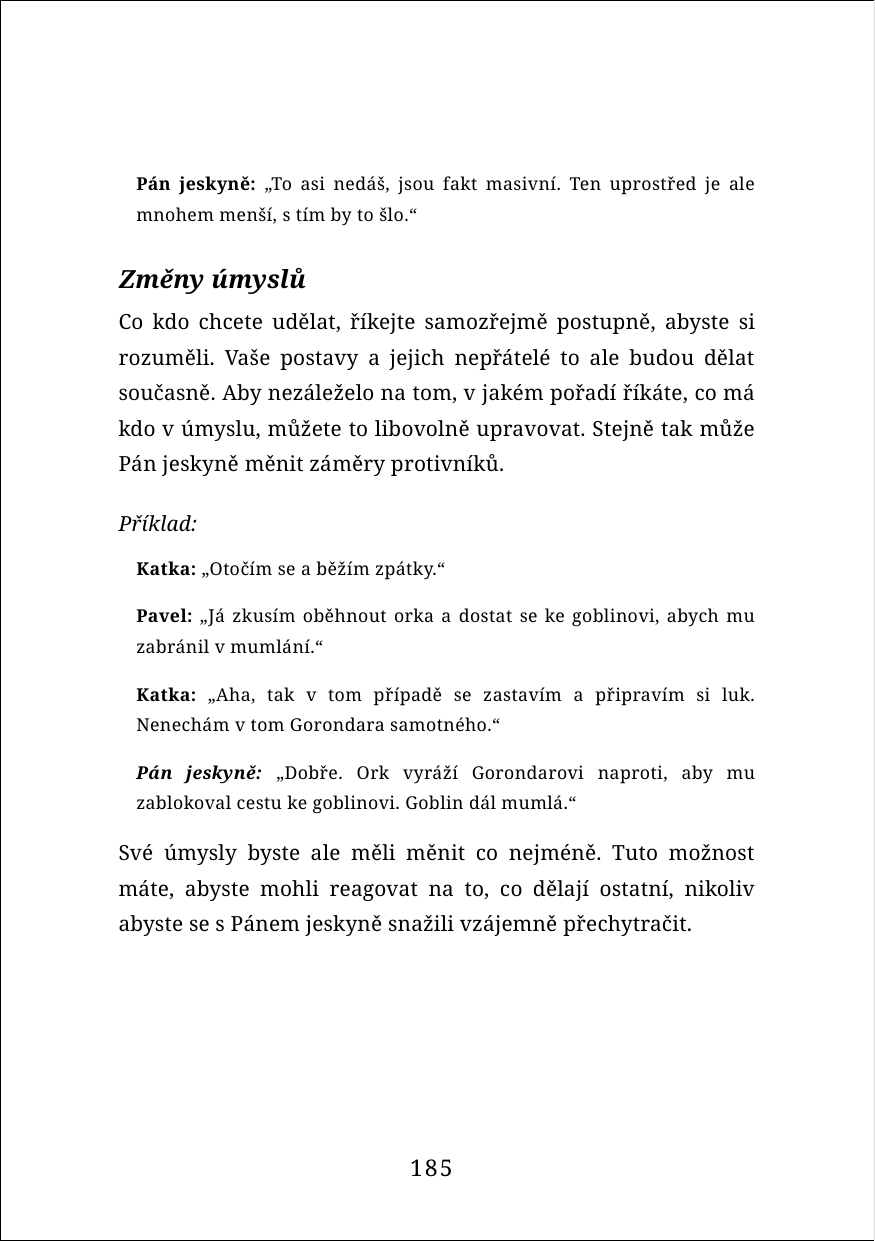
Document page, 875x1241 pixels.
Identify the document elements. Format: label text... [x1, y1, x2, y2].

text Co kdo chcete udělat, říkejte samozřejmě postupně, abyste si rozuměli. Vaše postavy a jejich nepřátelé to ale budou dělat současně. Aby nezáleželo na tom, v jakém pořadí říkáte, co má kdo v úmyslu, můžete to libovolně upravovat. Stejně tak může Pán jeskyně měnit záměry protivníků. [118, 307, 756, 478]
text Pán jeskyně: „To asi nedáš, jsou fakt masivní. Ten uprostřed je ale mnohem menší, s tím by to šlo.“ [136, 172, 756, 226]
subtitle Změny úmyslů [118, 262, 756, 296]
text Pavel: „Já zkusím oběhnout orka a dostat se ke goblinovi, abych mu zabránil v mumlání.“ [136, 604, 756, 658]
text Katka: „Aha, tak v tom případě se zastavím a připravím si luk. Nenechám v tom Gorondara samotného.“ [136, 682, 756, 736]
text Pán jeskyně: „Dobře. Ork vyráží Gorondarovi naproti, aby mu zablokoval cestu ke goblinovi. Goblin dál mumlá.“ [136, 760, 756, 814]
text Příklad: [118, 509, 756, 537]
text Katka: „Otočím se a běžím zpátky.“ [136, 556, 756, 580]
text Své úmysly byste ale měli měnit co nejméně. Tuto možnost máte, abyste mohli reagovat na to, co dělají ostatní, nikoliv abyste se s Pánem jeskyně snažili vzájemně přechytračit. [118, 838, 756, 938]
